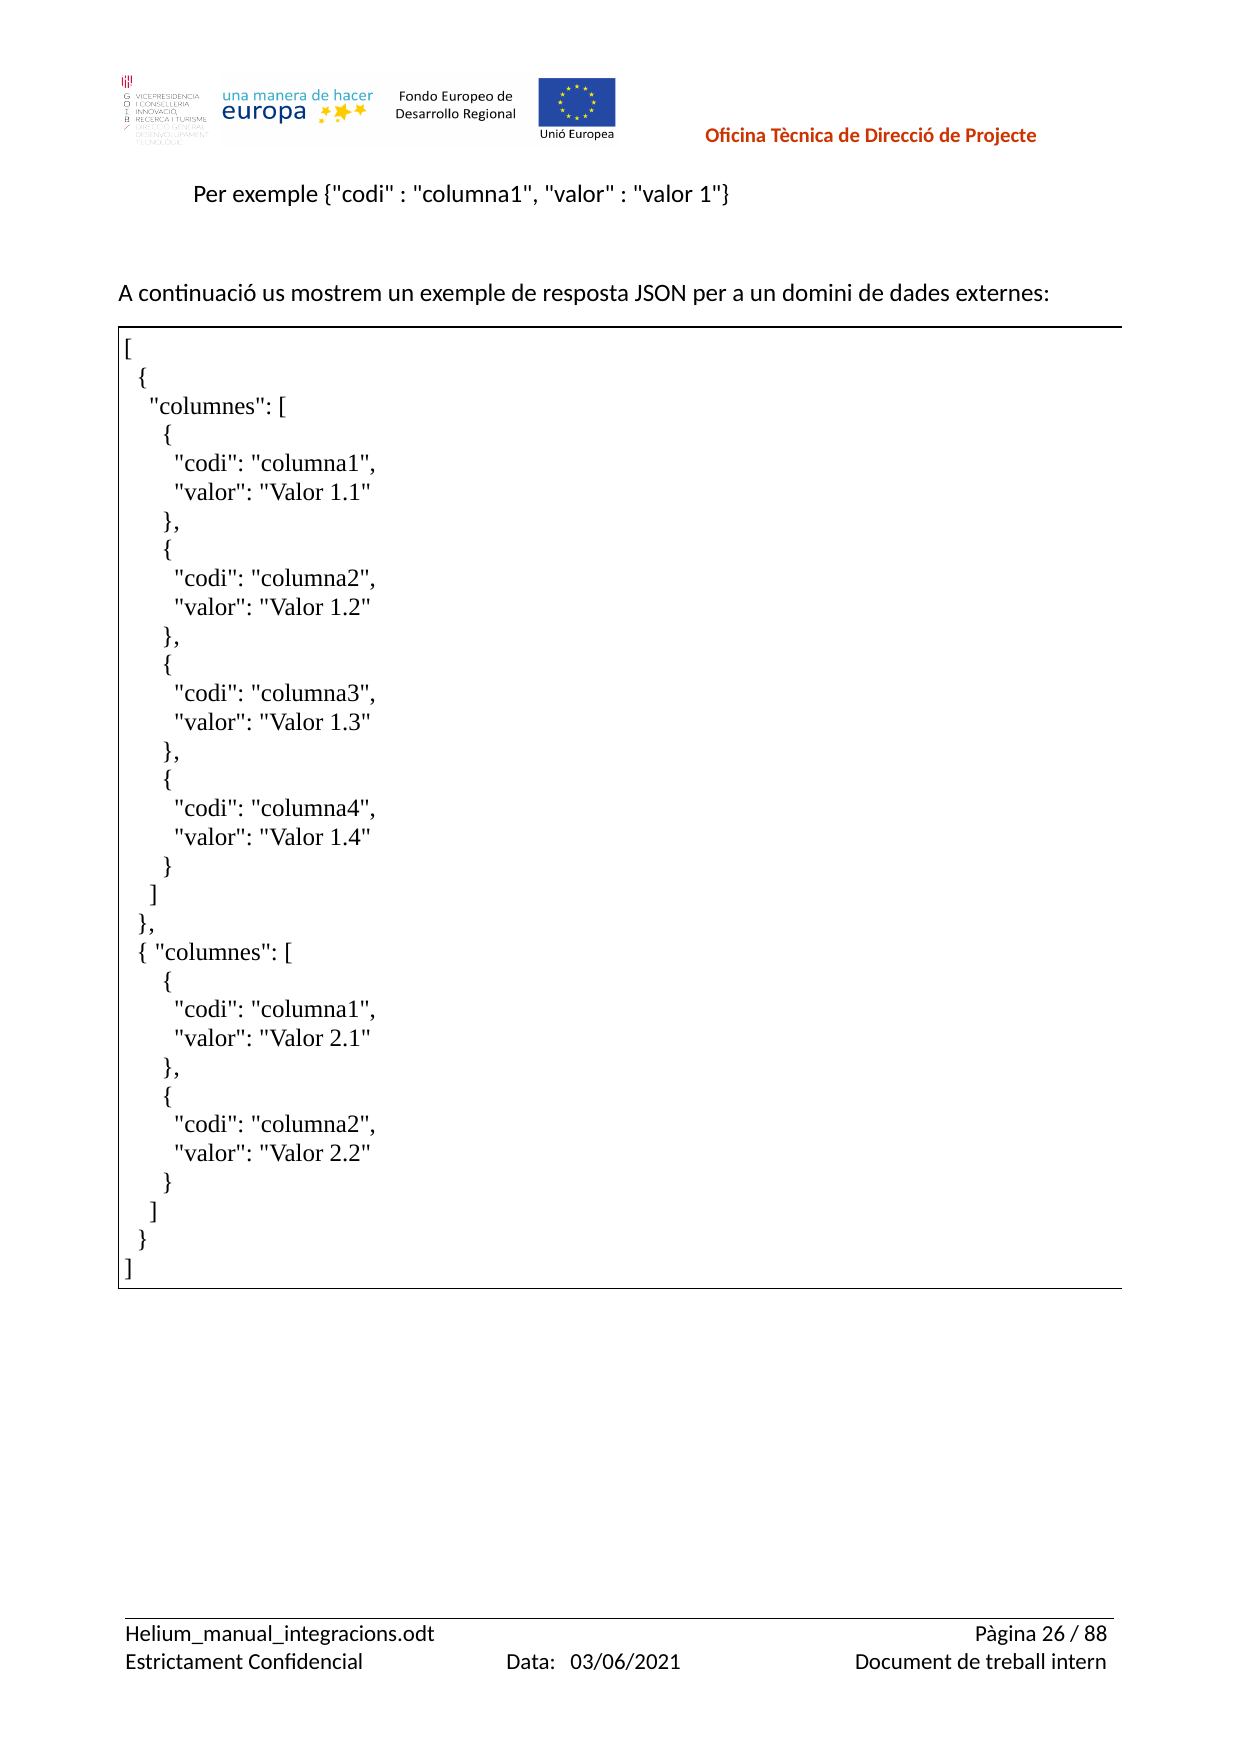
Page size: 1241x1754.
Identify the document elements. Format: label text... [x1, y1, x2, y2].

text Per exemple {"codi" : "columna1", "valor" : "valor 1"} [118, 178, 1122, 208]
picture [118, 73, 213, 147]
picture [219, 73, 621, 147]
table_header [ { "columnes": [ { "codi": "columna1", "valor": "Valor 1.1" }, { "codi": "columna2", "valor": "Valor 1.2" }, { "codi": "columna3", "valor": "Valor 1.3" }, { "codi": "columna4", "valor": "Valor 1.4" } ] }, { "columnes": [ { "codi": "columna1", "valor": "Valor 2.1" }, { "codi": "columna2", "valor": "Valor 2.2" } ] } ] [119, 328, 1122, 1288]
text A continuació us mostrem un exemple de resposta JSON per a un domini de dades externes: [118, 277, 1122, 307]
